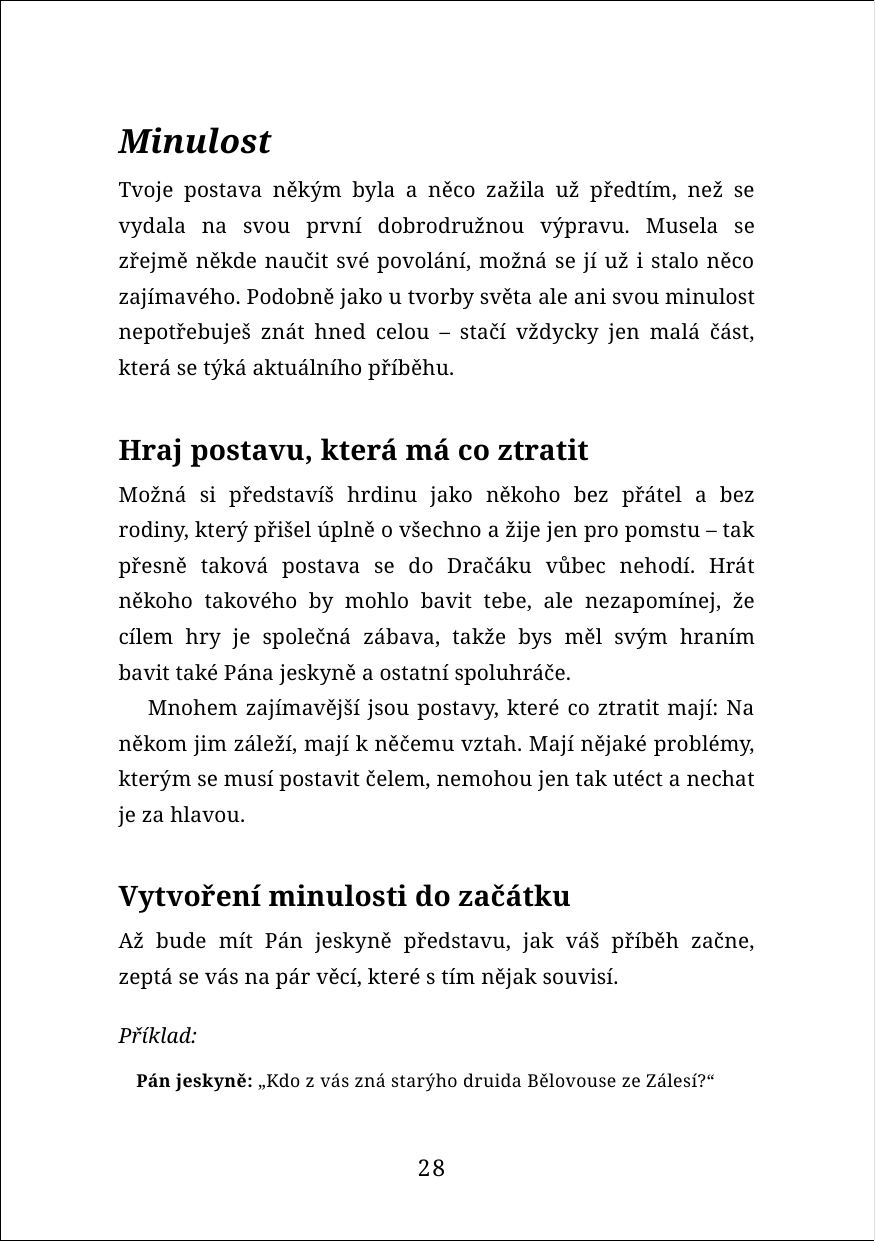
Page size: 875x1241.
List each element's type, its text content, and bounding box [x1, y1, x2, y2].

subtitle Minulost [118, 118, 756, 164]
text Možná si představíš hrdinu jako někoho bez přátel a bez rodiny, který přišel úplně o všechno a žije jen pro pomstu – tak přesně taková postava se do Dračáku vůbec nehodí. Hrát někoho takového by mohlo bavit tebe, ale nezapomínej, že cílem hry je společná zábava, takže bys měl svým hraním bavit také Pána jeskyně a ostatní spoluhráče. Mnohem zajímavější jsou postavy, které co ztratit mají: Na někom jim záleží, mají k něčemu vztah. Mají nějaké problémy, kterým se musí postavit čelem, nemohou jen tak utéct a nechat je za hlavou. [118, 480, 756, 828]
text Příklad: [118, 1021, 756, 1050]
text Až bude mít Pán jeskyně představu, jak váš příběh začne, zeptá se vás na pár věcí, které s tím nějak souvisí. [118, 927, 756, 991]
text Pán jeskyně: „Kdo z vás zná starýho druida Bělovouse ze Zálesí?“ [136, 1069, 756, 1093]
subtitle Hraj postavu, která má co ztratit [118, 430, 756, 468]
subtitle Vytvoření minulosti do začátku [118, 877, 756, 915]
text Tvoje postava někým byla a něco zažila už předtím, než se vydala na svou první dobrodružnou výpravu. Musela se zřejmě někde naučit své povolání, možná se jí už i stalo něco zajímavého. Podobně jako u tvorby světa ale ani svou minulost nepotřebuješ znát hned celou – stačí vždycky jen malá část, která se týká aktuálního příběhu. [118, 175, 756, 381]
